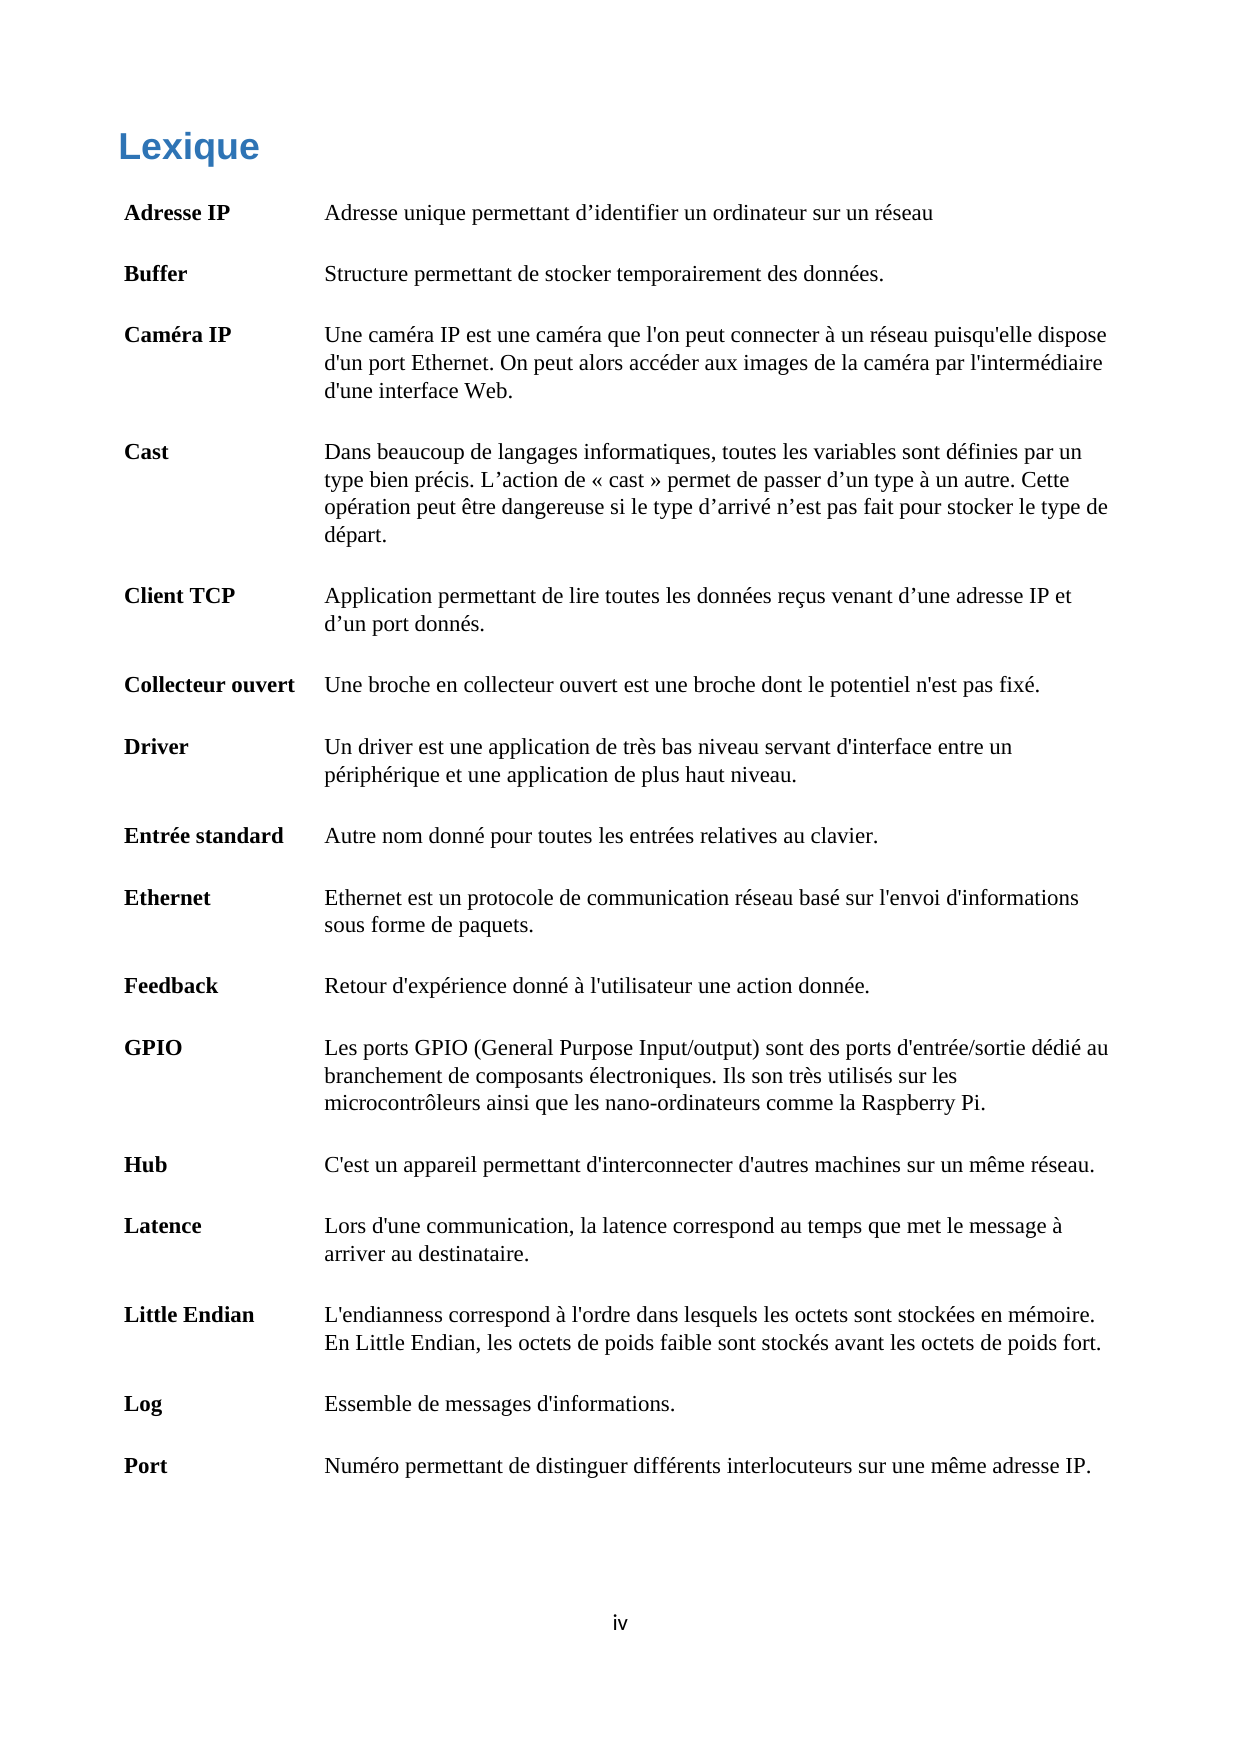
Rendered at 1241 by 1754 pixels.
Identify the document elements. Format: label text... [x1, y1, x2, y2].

table_cell Client TCP [118, 577, 318, 666]
table_cell Feedback [118, 967, 318, 1028]
table_cell Hub [118, 1145, 318, 1206]
table_cell Essemble de messages d'informations. [318, 1385, 1122, 1446]
table_cell Dans beaucoup de langages informatiques, toutes les variables sont définies par un type bien précis. L’action de « cast » permet de passer d’un type à un autre. Cette opération peut être dangereuse si le type d’arrivé n’est pas fait pour stocker le type de départ. [318, 433, 1122, 577]
table_cell Structure permettant de stocker temporairement des données. [318, 254, 1122, 316]
table_cell Un driver est une application de très bas niveau servant d'interface entre un périphérique et une application de plus haut niveau. [318, 727, 1122, 816]
table_cell GPIO [118, 1028, 318, 1145]
table_cell Cast [118, 433, 318, 577]
table_cell Caméra IP [118, 316, 318, 432]
table_cell Ethernet [118, 878, 318, 967]
table_cell Buffer [118, 254, 318, 316]
table_cell Latence [118, 1206, 318, 1296]
table_cell Lors d'une communication, la latence correspond au temps que met le message à arriver au destinataire. [318, 1206, 1122, 1296]
table_cell Port [118, 1446, 318, 1559]
table_cell Little Endian [118, 1296, 318, 1384]
table_cell C'est un appareil permettant d'interconnecter d'autres machines sur un même réseau. [318, 1145, 1122, 1206]
table_header Adresse IP [118, 193, 318, 254]
table_cell Autre nom donné pour toutes les entrées relatives au clavier. [318, 816, 1122, 878]
table_cell Retour d'expérience donné à l'utilisateur une action donnée. [318, 967, 1122, 1028]
table_cell Driver [118, 727, 318, 816]
table_cell Une broche en collecteur ouvert est une broche dont le potentiel n'est pas fixé. [318, 666, 1122, 727]
table_cell Entrée standard [118, 816, 318, 878]
table_cell Numéro permettant de distinguer différents interlocuteurs sur une même adresse IP. [318, 1446, 1122, 1559]
table_cell Une caméra IP est une caméra que l'on peut connecter à un réseau puisqu'elle dispose d'un port Ethernet. On peut alors accéder aux images de la caméra par l'intermédiaire d'une interface Web. [318, 316, 1122, 432]
table_header Adresse unique permettant d’identifier un ordinateur sur un réseau [318, 193, 1122, 254]
text Lexique [118, 124, 1122, 167]
table_cell Les ports GPIO (General Purpose Input/output) sont des ports d'entrée/sortie dédié au branchement de composants électroniques. Ils son très utilisés sur les microcontrôleurs ainsi que les nano-ordinateurs comme la Raspberry Pi. [318, 1028, 1122, 1145]
table_cell L'endianness correspond à l'ordre dans lesquels les octets sont stockées en mémoire. En Little Endian, les octets de poids faible sont stockés avant les octets de poids fort. [318, 1296, 1122, 1384]
table_cell Collecteur ouvert [118, 666, 318, 727]
table_cell Application permettant de lire toutes les données reçus venant d’une adresse IP et d’un port donnés. [318, 577, 1122, 666]
table_cell Log [118, 1385, 318, 1446]
table_cell Ethernet est un protocole de communication réseau basé sur l'envoi d'informations sous forme de paquets. [318, 878, 1122, 967]
